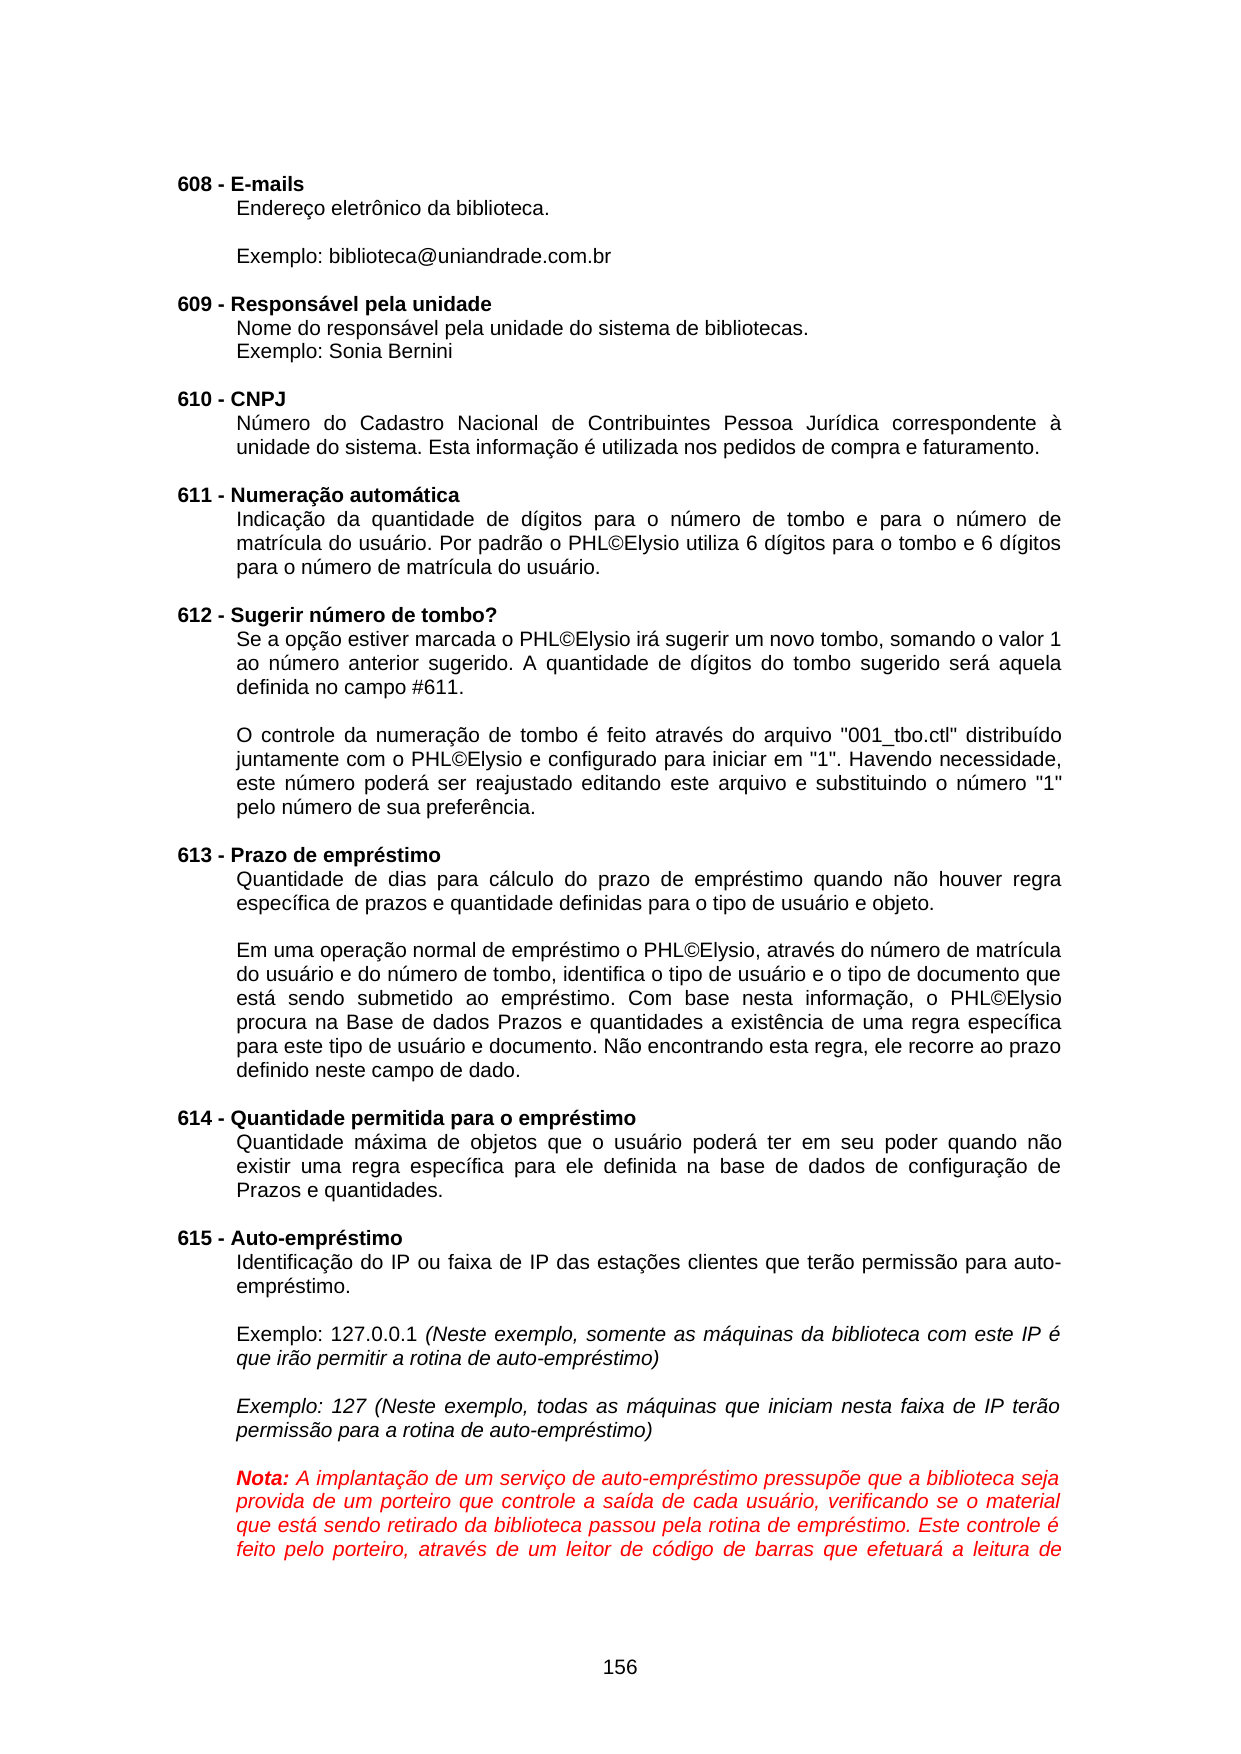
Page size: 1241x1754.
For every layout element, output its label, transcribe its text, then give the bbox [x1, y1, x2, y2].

text Quantidade máxima de objetos que o usuário poderá ter em seu poder quando não existir uma regra específica para ele definida na base de dados de configuração de Prazos e quantidades. [236, 1130, 1063, 1202]
text Se a opção estiver marcada o PHL©Elysio irá sugerir um novo tombo, somando o valor 1 ao número anterior sugerido. A quantidade de dígitos do tombo sugerido será aquela definida no campo #611. [236, 627, 1063, 699]
text Indicação da quantidade de dígitos para o número de tombo e para o número de matrícula do usuário. Por padrão o PHL©Elysio utiliza 6 dígitos para o tombo e 6 dígitos para o número de matrícula do usuário. [236, 507, 1063, 579]
text 614 - Quantidade permitida para o empréstimo [177, 1106, 1063, 1130]
text Exemplo: Sonia Bernini [236, 339, 1063, 363]
text 612 - Sugerir número de tombo? [177, 603, 1063, 627]
text 610 - CNPJ [177, 387, 1063, 411]
text 609 - Responsável pela unidade [177, 291, 1063, 315]
text Nome do responsável pela unidade do sistema de bibliotecas. [236, 315, 1063, 339]
text 615 - Auto-empréstimo [177, 1226, 1063, 1250]
text Identificação do IP ou faixa de IP das estações clientes que terão permissão para auto-empréstimo. [236, 1250, 1063, 1298]
text Endereço eletrônico da biblioteca. [236, 196, 1063, 219]
text Em uma operação normal de empréstimo o PHL©Elysio, através do número de matrícula do usuário e do número de tombo, identifica o tipo de usuário e o tipo de documento que está sendo submetido ao empréstimo. Com base nesta informação, o PHL©Elysio procura na Base de dados Prazos e quantidades a existência de uma regra específica para este tipo de usuário e documento. Não encontrando esta regra, ele recorre ao prazo definido neste campo de dado. [236, 938, 1063, 1082]
text Nota: A implantação de um serviço de auto-empréstimo pressupõe que a biblioteca seja provida de um porteiro que controle a saída de cada usuário, verificando se o material que está sendo retirado da biblioteca passou pela rotina de empréstimo. Este controle é feito pelo porteiro, através de um leitor de código de barras que efetuará a leitura de [236, 1465, 1063, 1561]
text Quantidade de dias para cálculo do prazo de empréstimo quando não houver regra específica de prazos e quantidade definidas para o tipo de usuário e objeto. [236, 866, 1063, 914]
text 611 - Numeração automática [177, 483, 1063, 507]
text Exemplo: 127 (Neste exemplo, todas as máquinas que iniciam nesta faixa de IP terão permissão para a rotina de auto-empréstimo) [236, 1393, 1063, 1441]
text Exemplo: biblioteca@uniandrade.com.br [236, 243, 1063, 267]
text Número do Cadastro Nacional de Contribuintes Pessoa Jurídica correspondente à unidade do sistema. Esta informação é utilizada nos pedidos de compra e faturamento. [236, 411, 1063, 459]
text Exemplo: 127.0.0.1 (Neste exemplo, somente as máquinas da biblioteca com este IP é que irão permitir a rotina de auto-empréstimo) [236, 1322, 1063, 1369]
text 613 - Prazo de empréstimo [177, 842, 1063, 866]
text O controle da numeração de tombo é feito através do arquivo "001_tbo.ctl" distribuído juntamente com o PHL©Elysio e configurado para iniciar em "1". Havendo necessidade, este número poderá ser reajustado editando este arquivo e substituindo o número "1" pelo número de sua preferência. [236, 723, 1063, 818]
text 608 - E-mails [177, 172, 1063, 196]
